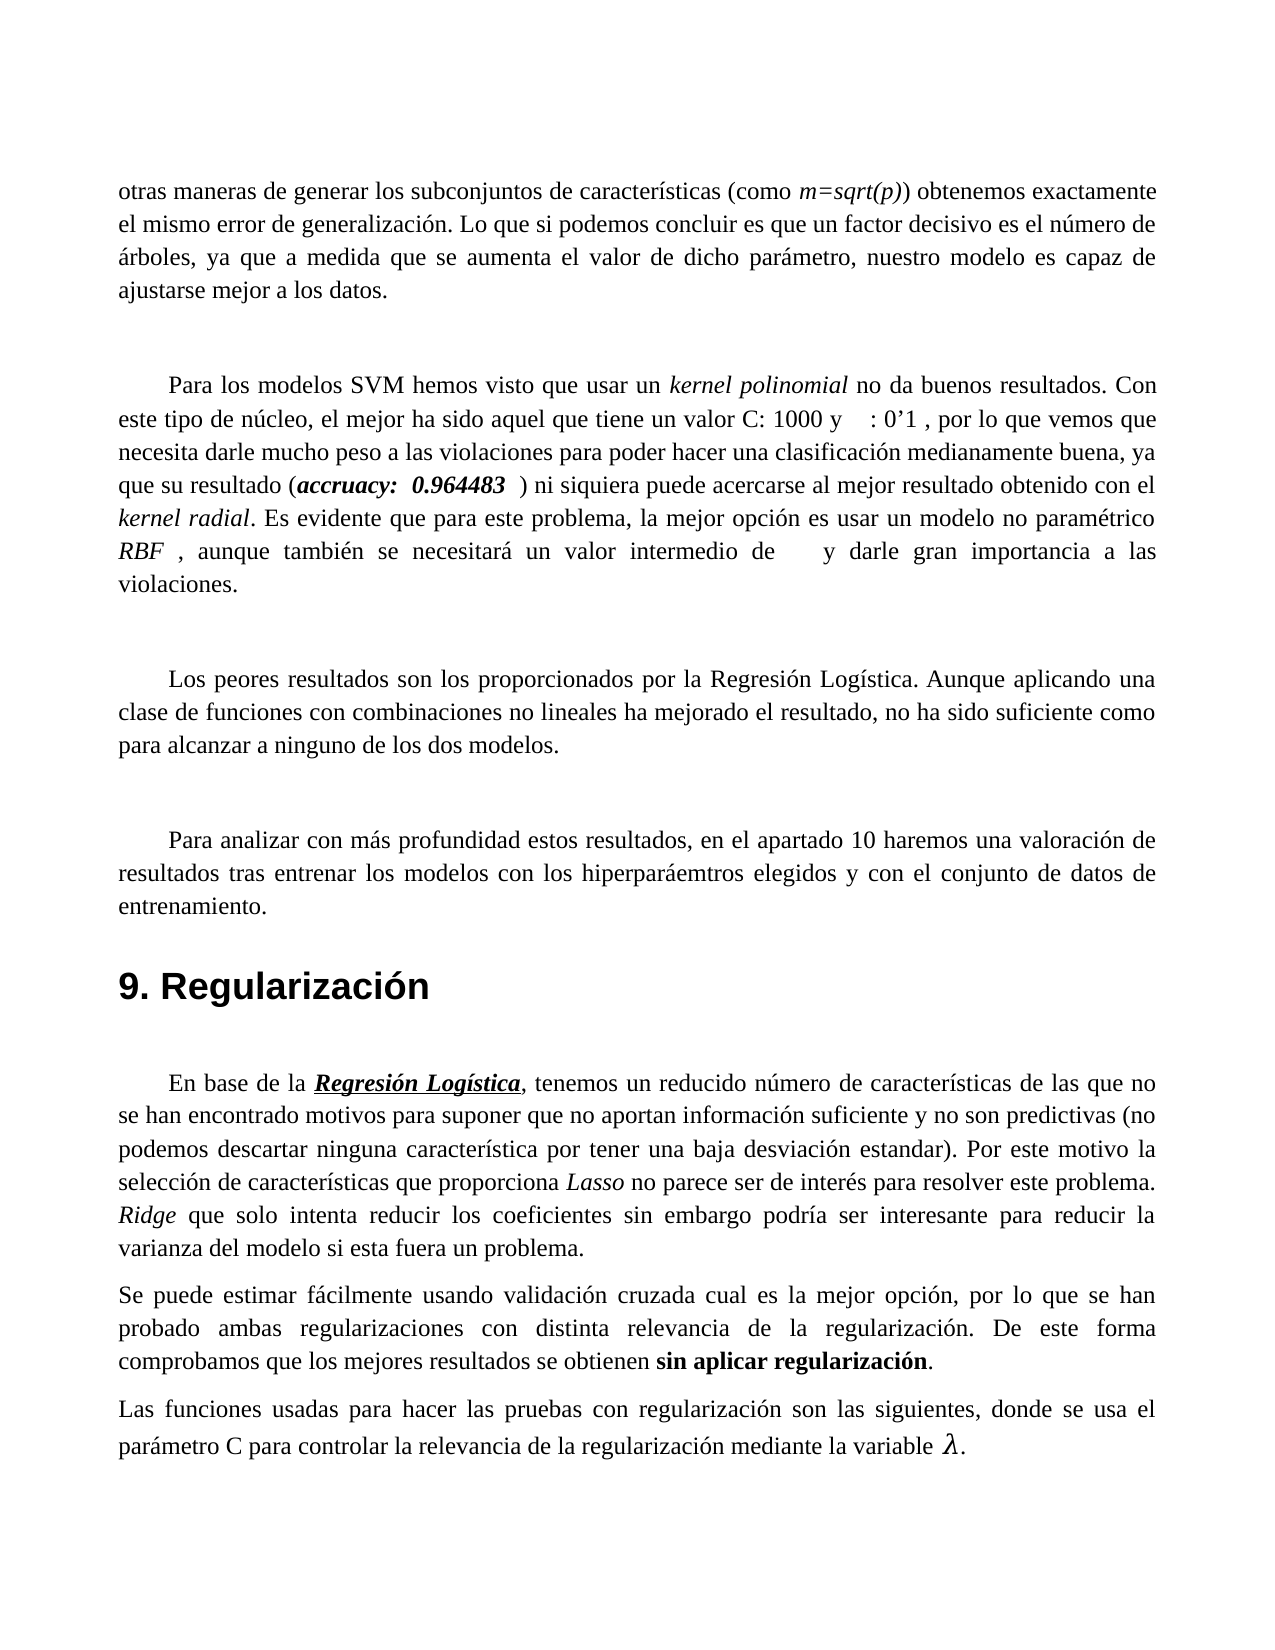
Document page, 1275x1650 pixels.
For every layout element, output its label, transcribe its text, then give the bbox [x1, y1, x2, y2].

text Para los modelos SVM hemos visto que usar un kernel polinomial no da buenos resultados. Con este tipo de núcleo, el mejor ha sido aquel que tiene un valor C: 1000 y 𝜆: 0’1 , por lo que vemos que necesita darle mucho peso a las violaciones para poder hacer una clasificación medianamente buena, ya que su resultado (accruacy: 0.964483 ) ni siquiera puede acercarse al mejor resultado obtenido con el kernel radial. Es evidente que para este problema, la mejor opción es usar un modelo no paramétrico RBF , aunque también se necesitará un valor intermedio de 𝜆 y darle gran importancia a las violaciones. [118, 371, 1157, 597]
text En base de la Regresión Logística, tenemos un reducido número de características de las que no se han encontrado motivos para suponer que no aportan información suficiente y no son predictivas (no podemos descartar ninguna característica por tener una baja desviación estandar). Por este motivo la selección de características que proporciona Lasso no parece ser de interés para resolver este problema. Ridge que solo intenta reducir los coeficientes sin embargo podría ser interesante para reducir la varianza del modelo si esta fuera un problema. [118, 1068, 1157, 1261]
text Se puede estimar fácilmente usando validación cruzada cual es la mejor opción, por lo que se han probado ambas regularizaciones con distinta relevancia de la regularización. De este forma comprobamos que los mejores resultados se obtienen sin aplicar regularización. [118, 1280, 1157, 1375]
text Las funciones usadas para hacer las pruebas con regularización son las siguientes, donde se usa el parámetro C para controlar la relevancia de la regularización mediante la variable 𝜆. [118, 1394, 1157, 1460]
text Los peores resultados son los proporcionados por la Regresión Logística. Aunque aplicando una clase de funciones con combinaciones no lineales ha mejorado el resultado, no ha sido suficiente como para alcanzar a ninguno de los dos modelos. [118, 664, 1157, 759]
text otras maneras de generar los subconjuntos de características (como m=sqrt(p)) obtenemos exactamente el mismo error de generalización. Lo que si podemos concluir es que un factor decisivo es el número de árboles, ya que a medida que se aumenta el valor de dicho parámetro, nuestro modelo es capaz de ajustarse mejor a los datos. [118, 176, 1157, 304]
text Para analizar con más profundidad estos resultados, en el apartado 10 haremos una valoración de resultados tras entrenar los modelos con los hiperparáemtros elegidos y con el conjunto de datos de entrenamiento. [118, 825, 1157, 920]
subtitle 9. Regularización [118, 964, 1157, 1007]
